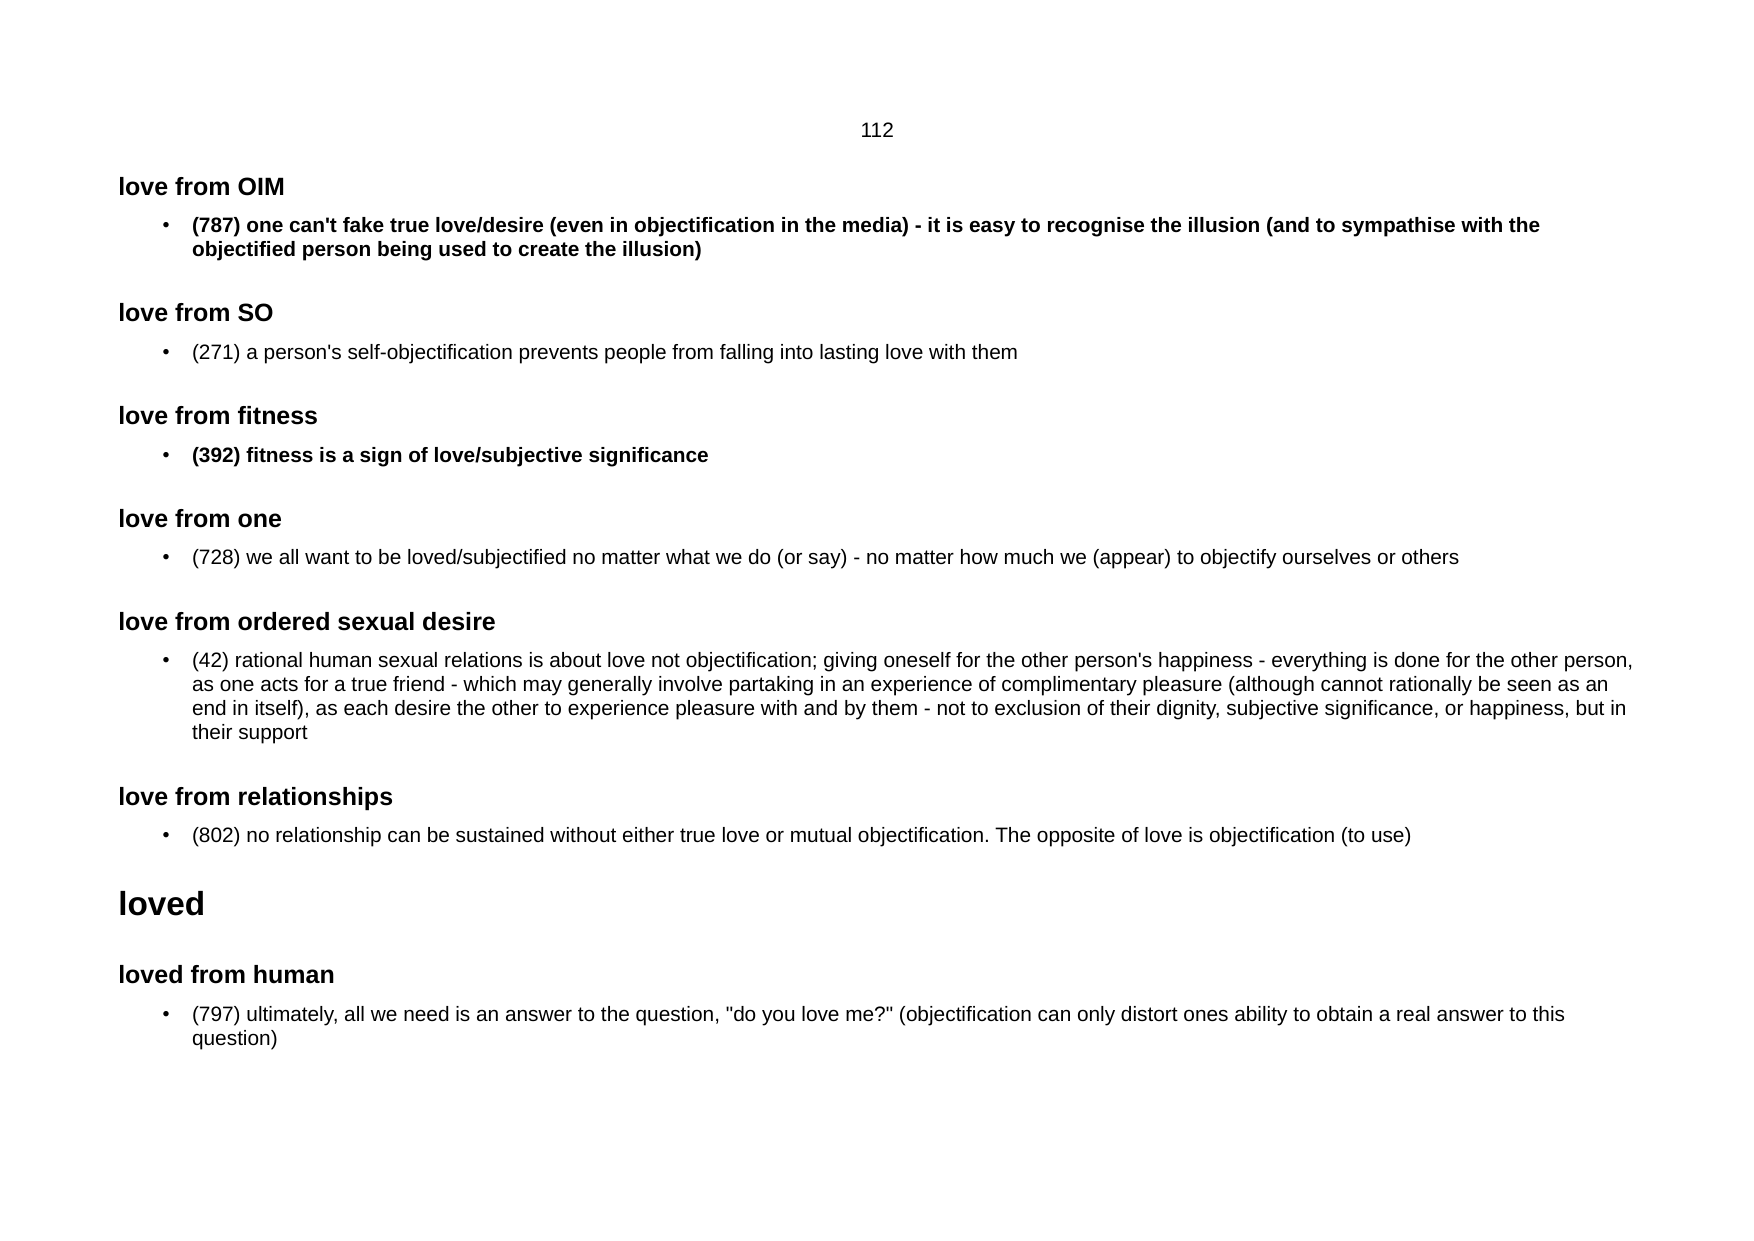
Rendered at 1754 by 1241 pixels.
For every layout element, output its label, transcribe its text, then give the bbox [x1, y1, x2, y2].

list (42) rational human sexual relations is about love not objectification; giving oneself for the other person's happiness - everything is done for the other person, as one acts for a true friend - which may generally involve partaking in an experience of complimentary pleasure (although cannot rationally be seen as an end in itself), as each desire the other to experience pleasure with and by them - not to exclusion of their dignity, subjective significance, or happiness, but in their support [162, 648, 1636, 744]
list (392) fitness is a sign of love/subjective significance [162, 442, 1636, 466]
subtitle love from OIM [118, 172, 1636, 200]
subtitle loved from human [118, 960, 1636, 989]
list (802) no relationship can be sustained without either true love or mutual objectification. The opposite of love is objectification (to use) [162, 823, 1636, 847]
subtitle love from fitness [118, 401, 1636, 430]
subtitle love from one [118, 504, 1636, 533]
subtitle love from ordered sexual desire [118, 607, 1636, 636]
list (271) a person's self-objectification prevents people from falling into lasting love with them [162, 339, 1636, 364]
list (787) one can't fake true love/desire (even in objectification in the media) - it is easy to recognise the illusion (and to sympathise with the objectified person being used to create the illusion) [162, 213, 1636, 261]
subtitle loved [118, 884, 1636, 923]
subtitle love from SO [118, 298, 1636, 327]
list (728) we all want to be loved/subjectified no matter what we do (or say) - no matter how much we (appear) to objectify ourselves or others [162, 545, 1636, 569]
subtitle love from relationships [118, 781, 1636, 810]
list (797) ultimately, all we need is an answer to the question, "do you love me?" (objectification can only distort ones ability to obtain a real answer to this question) [162, 1001, 1636, 1049]
